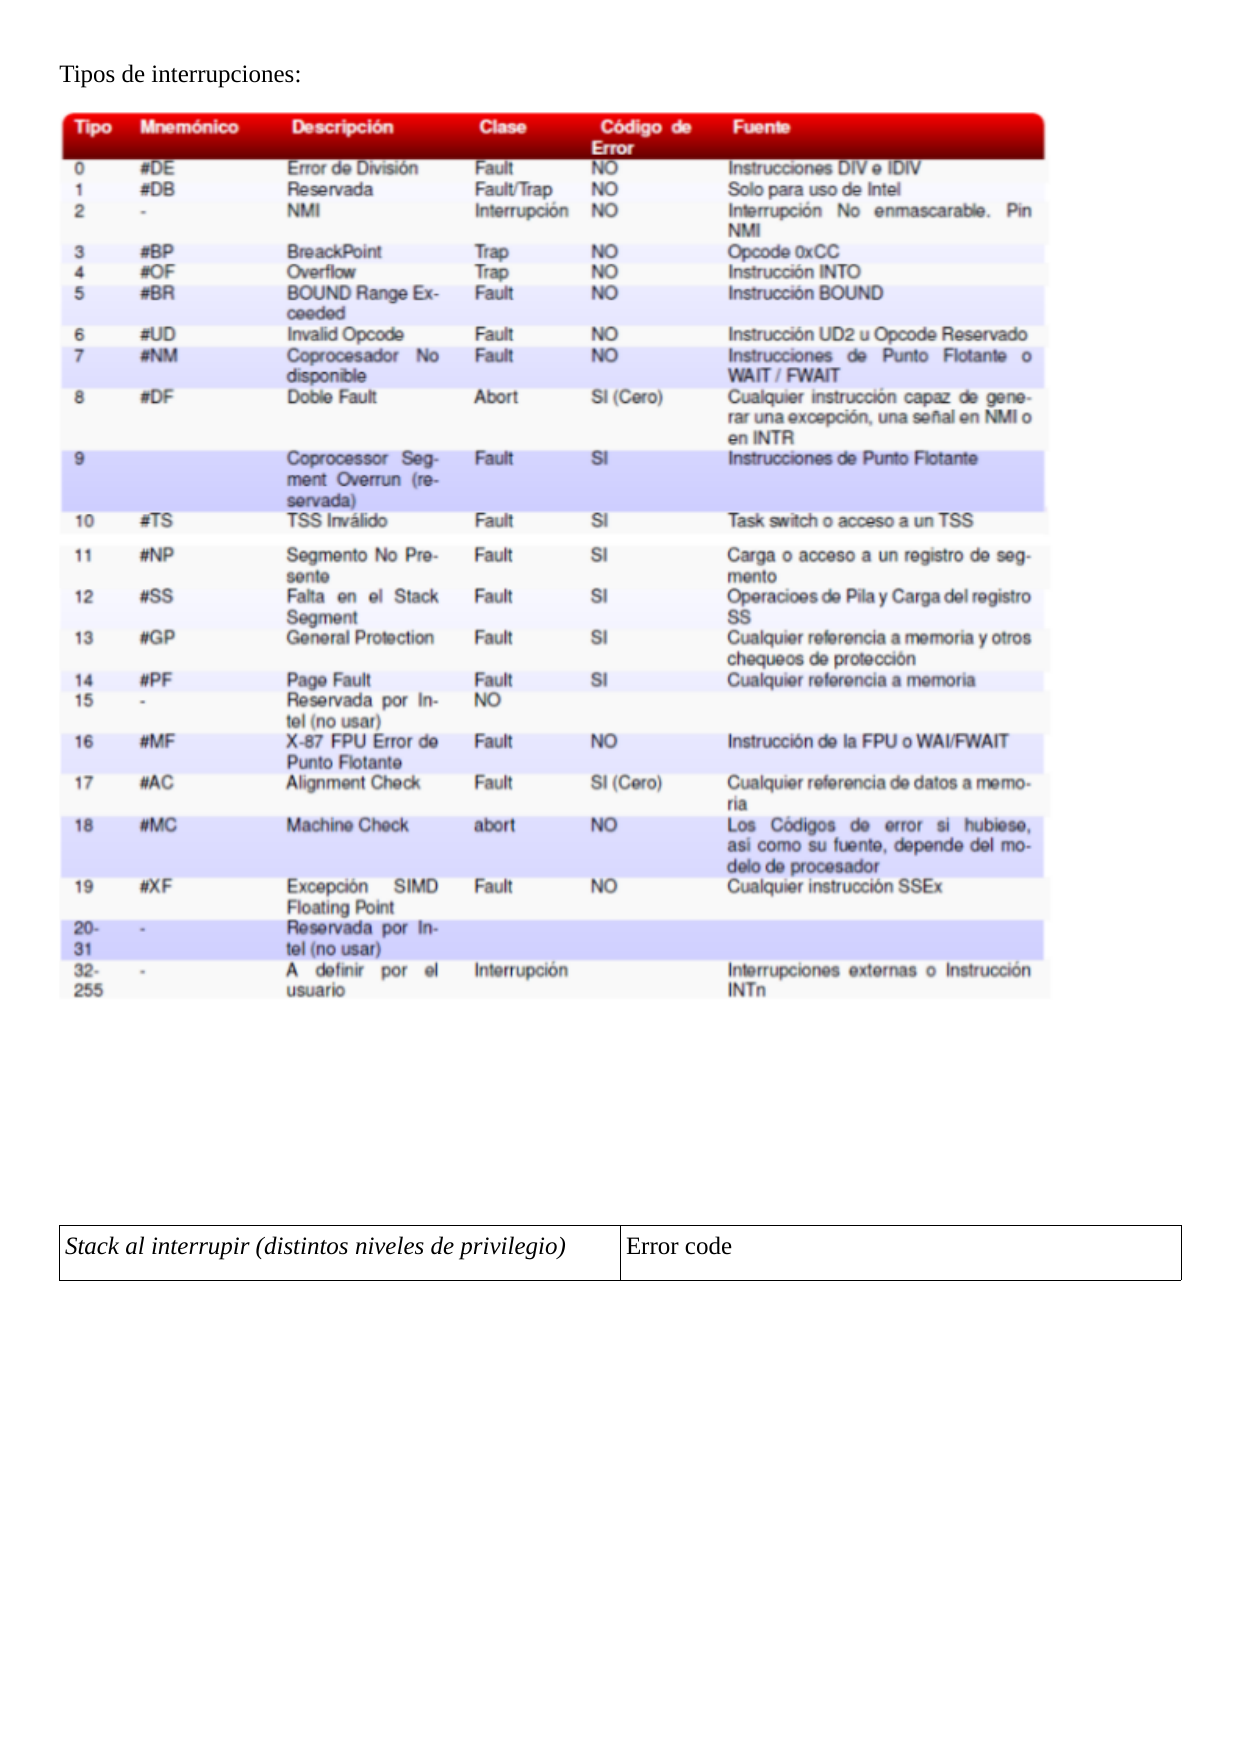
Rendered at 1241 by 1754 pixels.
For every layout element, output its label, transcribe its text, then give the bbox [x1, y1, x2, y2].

picture [59, 108, 1059, 1007]
table_header Error code [621, 1226, 1181, 1280]
text Tipos de interrupciones: [59, 59, 1181, 88]
table_header Stack al interrupir (distintos niveles de privilegio) [60, 1226, 620, 1280]
